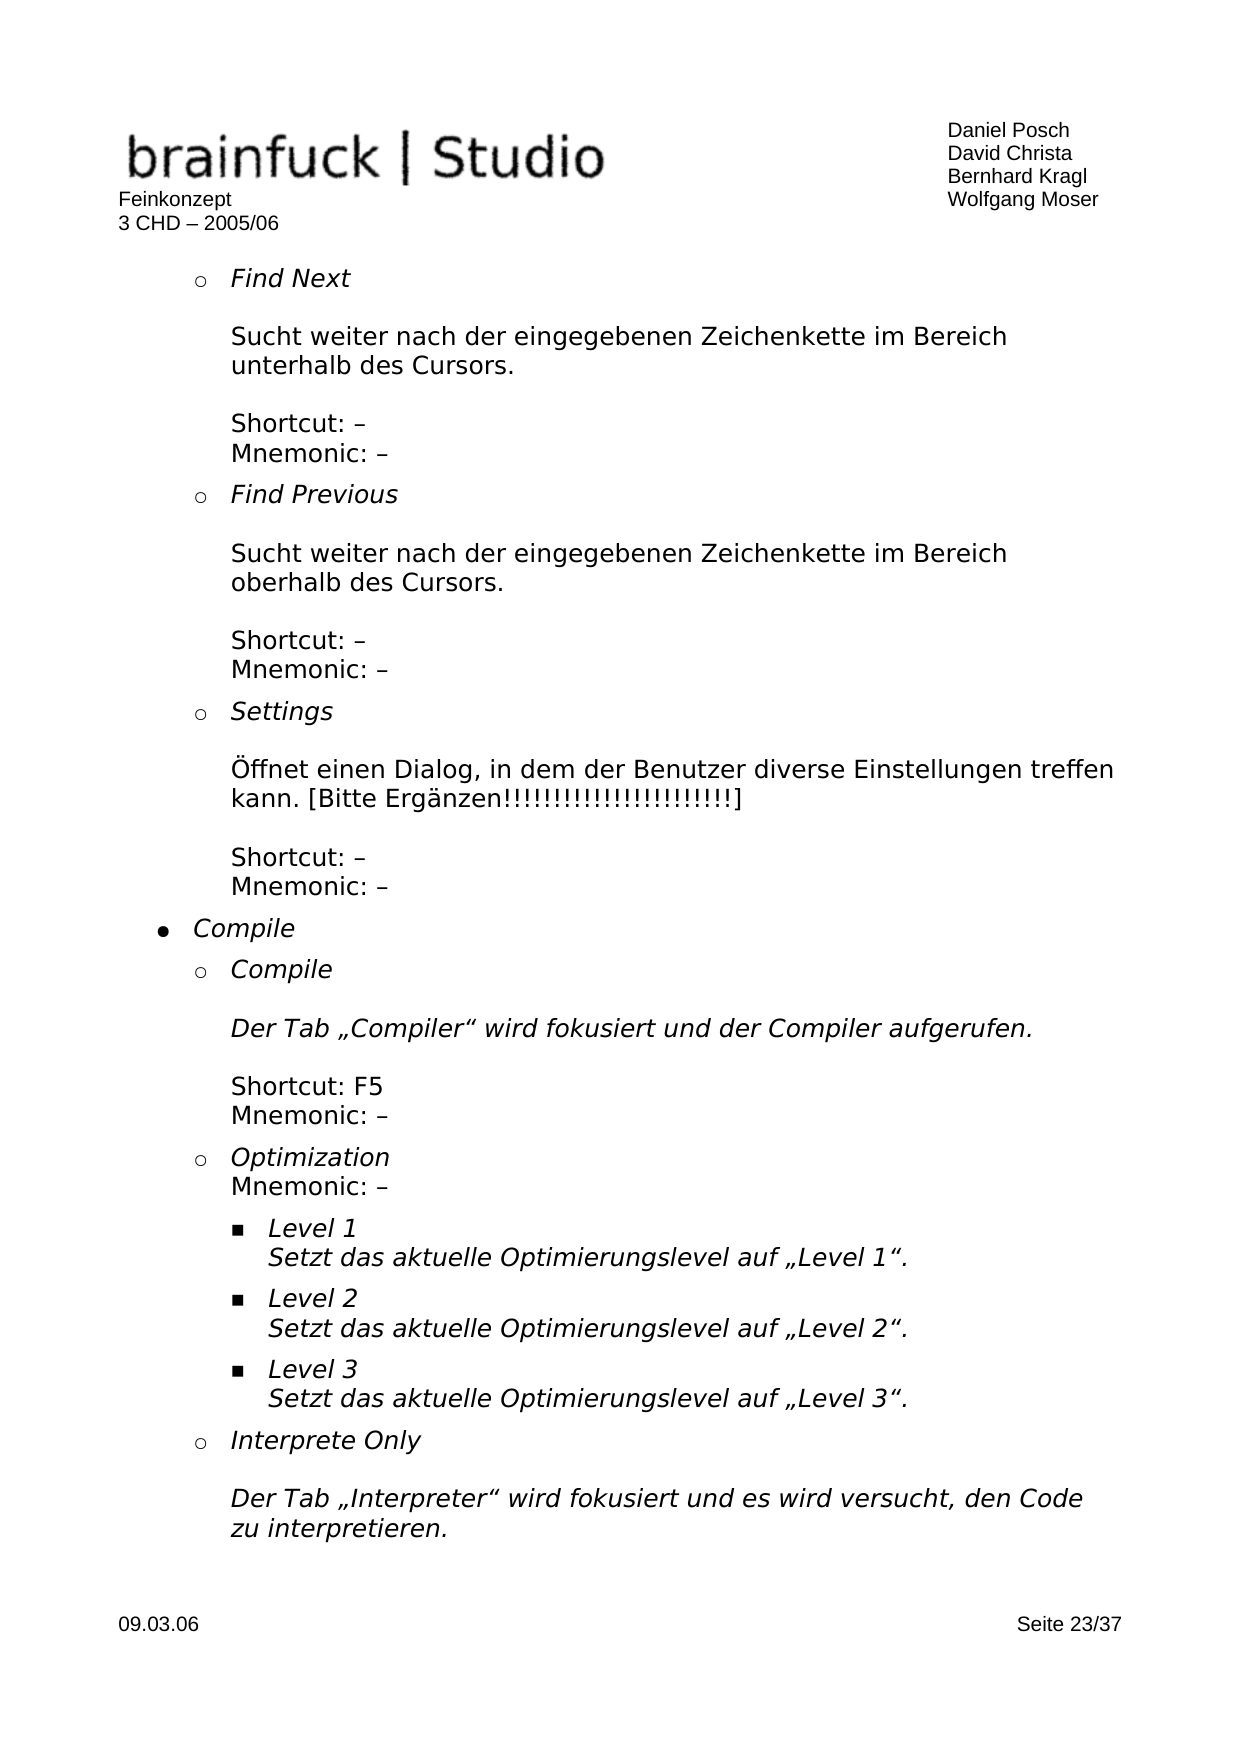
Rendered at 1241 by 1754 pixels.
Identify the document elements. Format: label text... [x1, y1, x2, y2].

list Settings Öffnet einen Dialog, in dem der Benutzer diverse Einstellungen treffen kann. [Bitte Ergänzen!!!!!!!!!!!!!!!!!!!!!!!] Shortcut: – Mnemonic: – [193, 697, 1122, 901]
picture [118, 118, 609, 187]
list Compile Der Tab „Compiler“ wird fokusiert und der Compiler aufgerufen. Shortcut: F5 Mnemonic: – [193, 955, 1122, 1130]
list Find Next Sucht weiter nach der eingegebenen Zeichenkette im Bereich unterhalb des Cursors. Shortcut: – Mnemonic: – [193, 264, 1122, 468]
list Interprete Only Der Tab „Interpreter“ wird fokusiert und es wird versucht, den Code zu interpretieren. [193, 1426, 1122, 1572]
list Level 3 Setzt das aktuelle Optimierungslevel auf „Level 3“. [231, 1355, 1122, 1414]
list Optimization Mnemonic: – [193, 1143, 1122, 1201]
list Level 2 Setzt das aktuelle Optimierungslevel auf „Level 2“. [231, 1284, 1122, 1343]
list Level 1 Setzt das aktuelle Optimierungslevel auf „Level 1“. [231, 1214, 1122, 1272]
list Compile [156, 914, 1122, 943]
list Find Previous Sucht weiter nach der eingegebenen Zeichenkette im Bereich oberhalb des Cursors. Shortcut: – Mnemonic: – [193, 480, 1122, 684]
